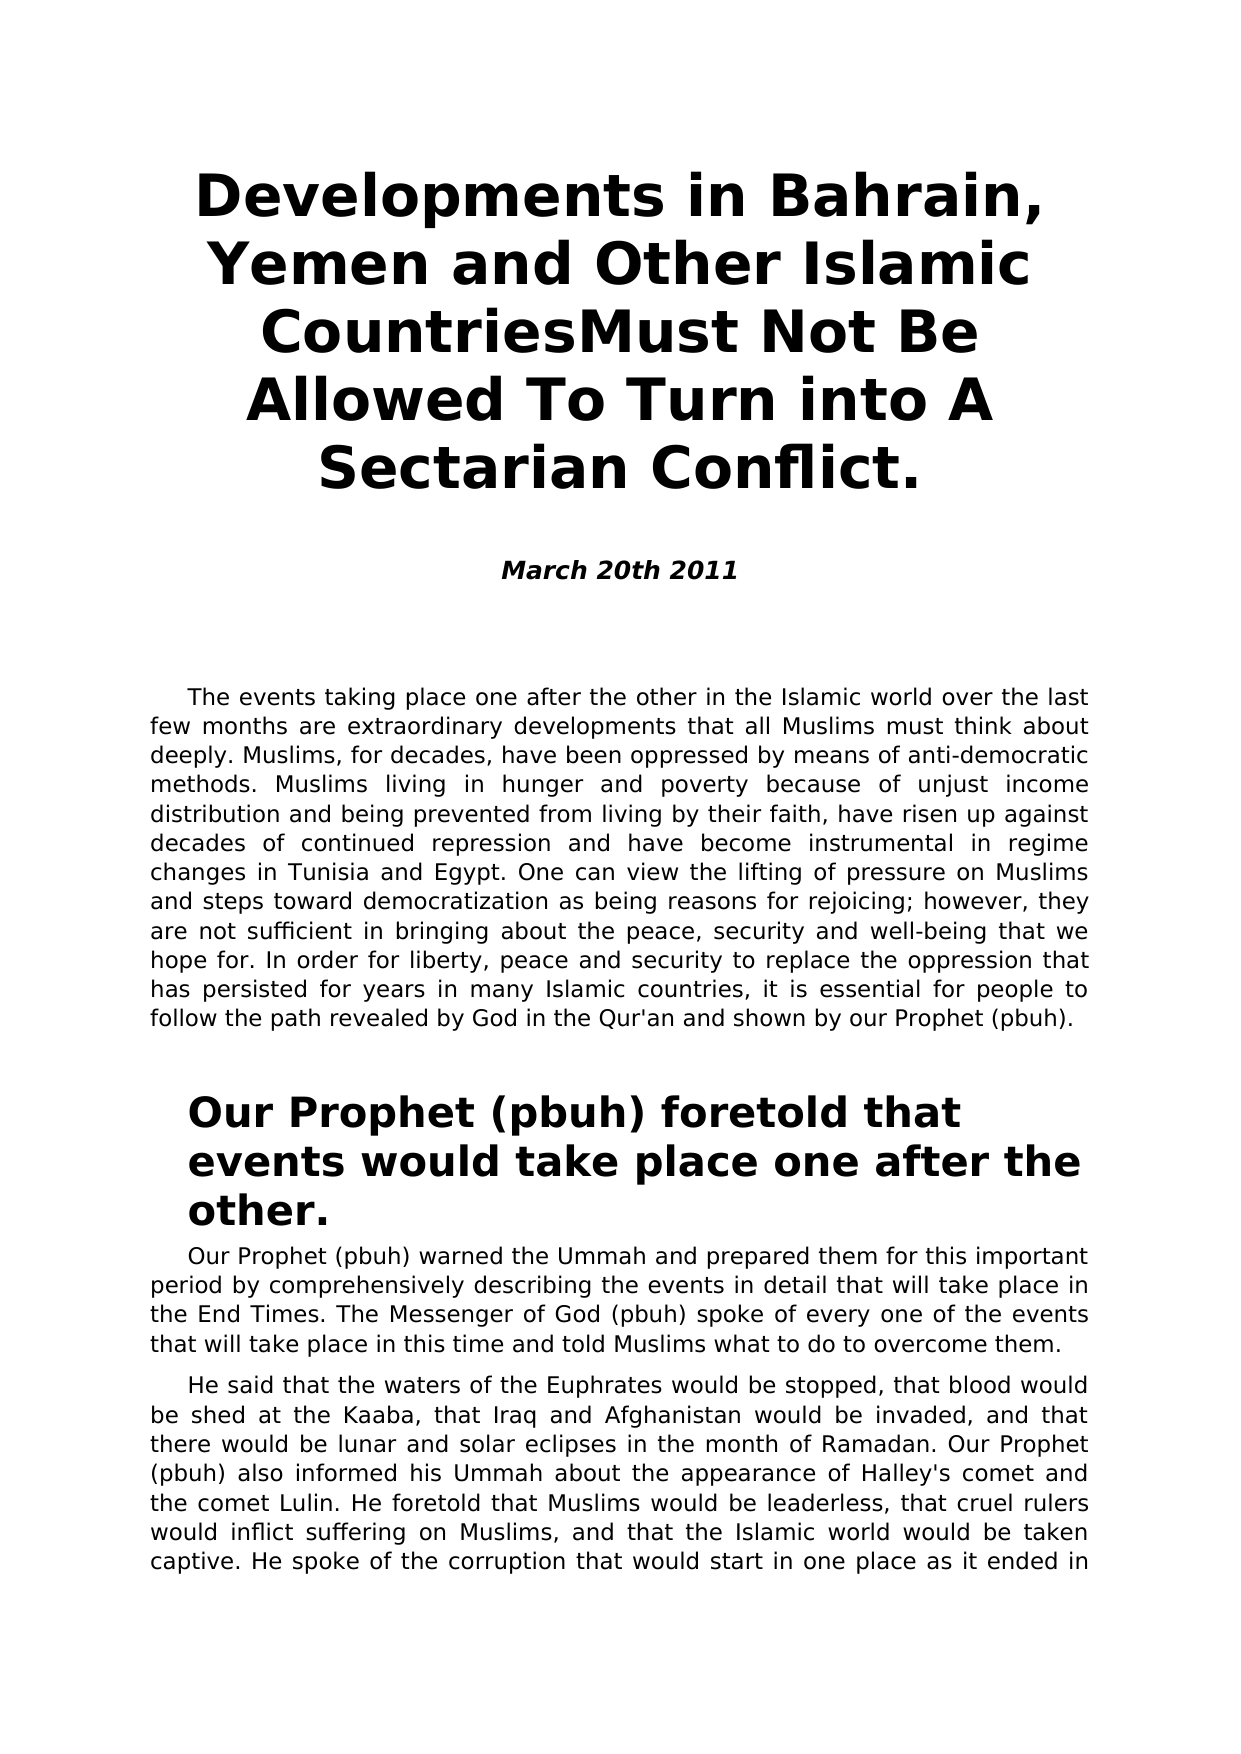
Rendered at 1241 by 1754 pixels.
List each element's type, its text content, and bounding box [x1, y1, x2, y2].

text March 20th 2011 [150, 556, 1090, 586]
text He said that the waters of the Euphrates would be stopped, that blood would be shed at the Kaaba, that Iraq and Afghanistan would be invaded, and that there would be lunar and solar eclipses in the month of Ramadan. Our Prophet (pbuh) also informed his Ummah about the appearance of Halley's comet and the comet Lulin. He foretold that Muslims would be leaderless, that cruel rulers would inflict suffering on Muslims, and that the Islamic world would be taken captive. He spoke of the corruption that would start in one place as it ended in [150, 1373, 1090, 1575]
text The events taking place one after the other in the Islamic world over the last few months are extraordinary developments that all Muslims must think about deeply. Muslims, for decades, have been oppressed by means of anti-democratic methods. Muslims living in hunger and poverty because of unjust income distribution and being prevented from living by their faith, have risen up against decades of continued repression and have become instrumental in regime changes in Tunisia and Egypt. One can view the lifting of pressure on Muslims and steps toward democratization as being reasons for rejoicing; however, they are not sufficient in bringing about the peace, security and well-being that we hope for. In order for liberty, peace and security to replace the oppression that has persisted for years in many Islamic countries, it is essential for people to follow the path revealed by God in the Qur'an and shown by our Prophet (pbuh). [150, 684, 1090, 1032]
text Our Prophet (pbuh) warned the Ummah and prepared them for this important period by comprehensively describing the events in detail that will take place in the End Times. The Messenger of God (pbuh) spoke of every one of the events that will take place in this time and told Muslims what to do to overcome them. [150, 1243, 1090, 1358]
subtitle Developments in Bahrain, Yemen and Other Islamic Countries Must Not Be Allowed To Turn into A Sectarian Conflict. [150, 162, 1090, 502]
subtitle Our Prophet (pbuh) foretold that events would take place one after the other. [187, 1089, 1090, 1235]
